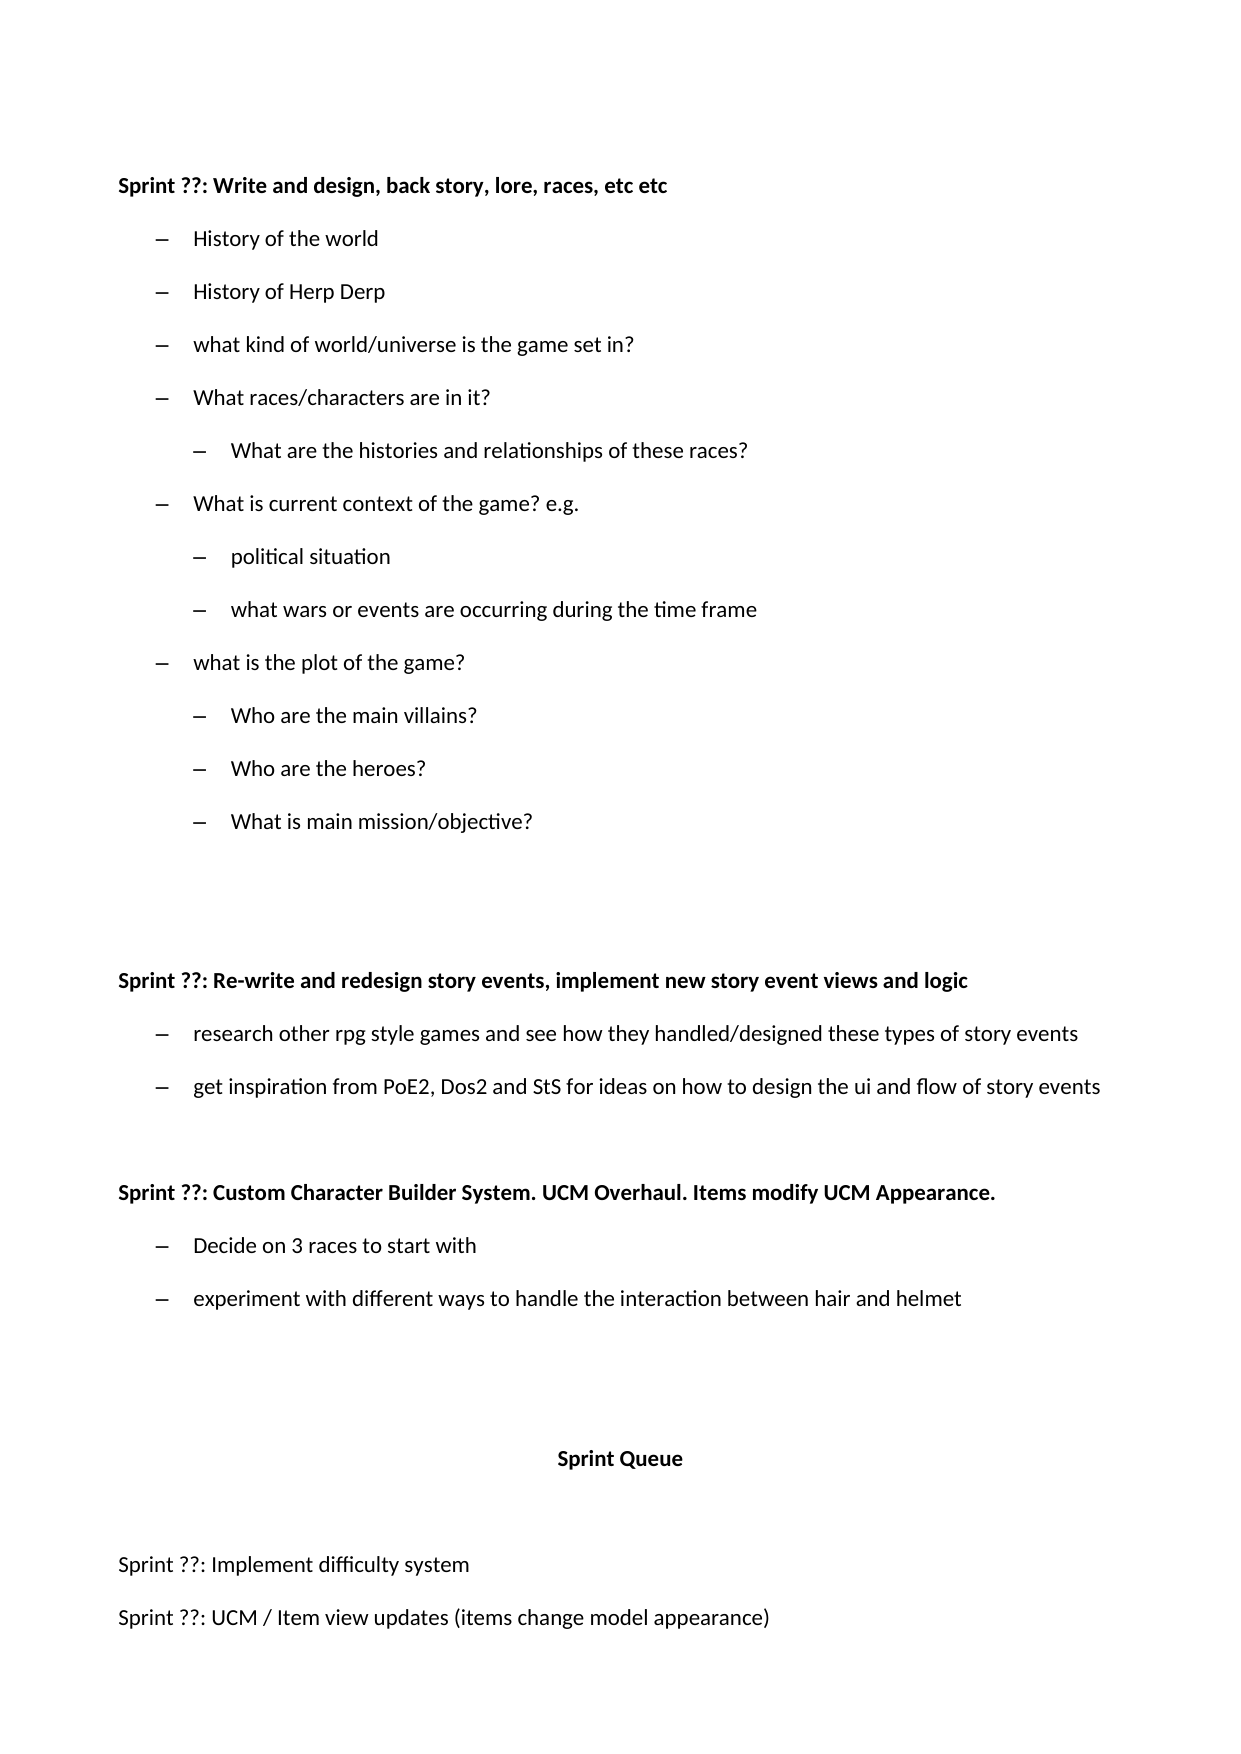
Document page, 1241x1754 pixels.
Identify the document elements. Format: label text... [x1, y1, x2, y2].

list experiment with different ways to handle the interaction between hair and helmet [156, 1284, 1122, 1313]
text Sprint ??: Implement difficulty system [118, 1550, 1122, 1578]
list Who are the main villains? [193, 701, 1122, 729]
text Sprint ??: Custom Character Builder System. UCM Overhaul. Items modify UCM Appearance. [118, 1178, 1122, 1207]
list what kind of world/universe is the game set in? [156, 330, 1122, 358]
text Sprint ??: Write and design, back story, lore, races, etc etc [118, 171, 1122, 199]
list what wars or events are occurring during the time frame [193, 595, 1122, 623]
text Sprint ??: UCM / Item view updates (items change model appearance) [118, 1603, 1122, 1631]
list History of the world [156, 224, 1122, 252]
list Decide on 3 races to start with [156, 1232, 1122, 1259]
text Sprint ??: Re-write and redesign story events, implement new story event views and logic [118, 966, 1122, 994]
list get inspiration from PoE2, Dos2 and StS for ideas on how to design the ui and flow of story events [156, 1072, 1122, 1101]
list Who are the heroes? [193, 754, 1122, 782]
list political situation [193, 542, 1122, 570]
list What is main mission/objective? [193, 807, 1122, 835]
list History of Herp Derp [156, 277, 1122, 305]
list research other rpg style games and see how they handled/designed these types of story events [156, 1019, 1122, 1047]
list What is current context of the game? e.g. [156, 489, 1122, 517]
list What races/characters are in it? [156, 383, 1122, 411]
list what is the plot of the game? [156, 648, 1122, 676]
text Sprint Queue [118, 1444, 1122, 1472]
list What are the histories and relationships of these races? [193, 436, 1122, 464]
